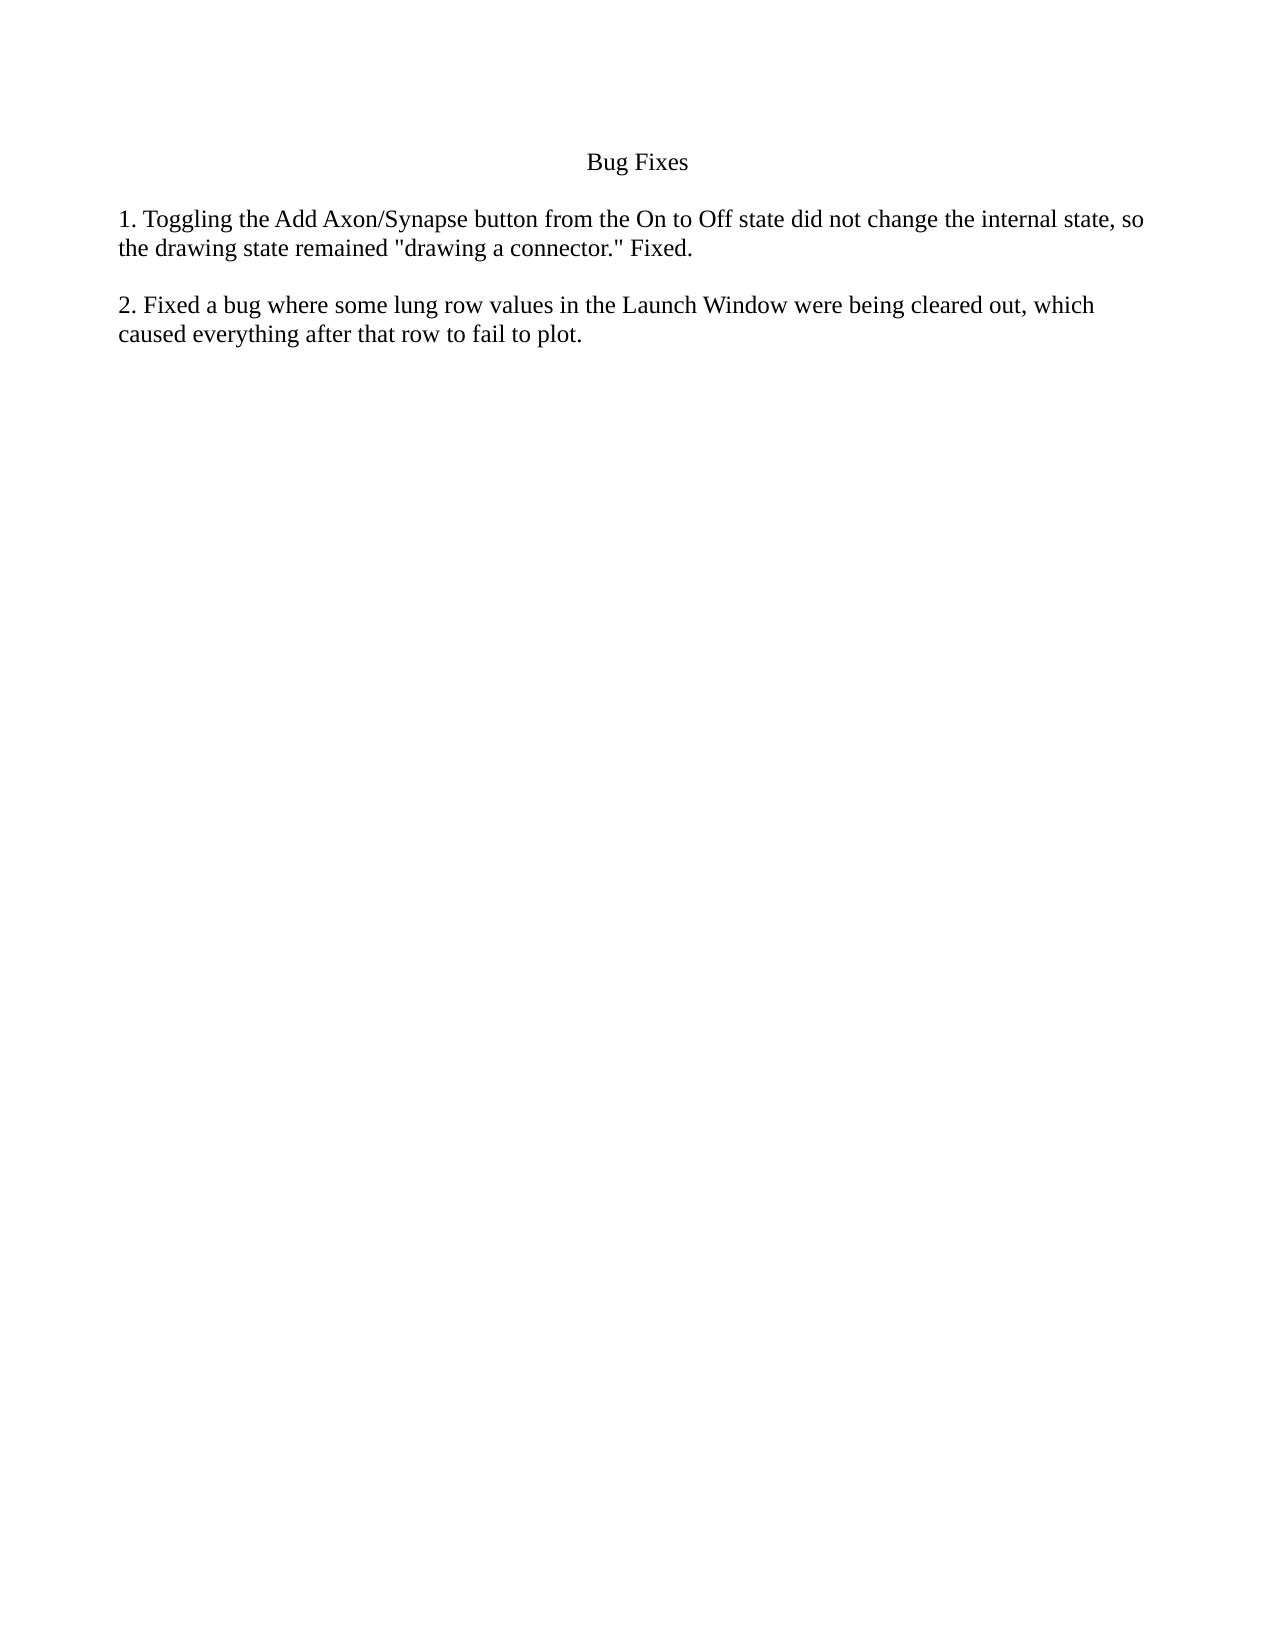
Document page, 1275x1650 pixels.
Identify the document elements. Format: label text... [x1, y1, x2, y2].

text 2. Fixed a bug where some lung row values in the Launch Window were being cleared out, which caused everything after that row to fail to plot. [118, 291, 1157, 348]
text 1. Toggling the Add Axon/Synapse button from the On to Off state did not change the internal state, so the drawing state remained "drawing a connector." Fixed. [118, 204, 1157, 262]
text Bug Fixes [118, 147, 1157, 176]
